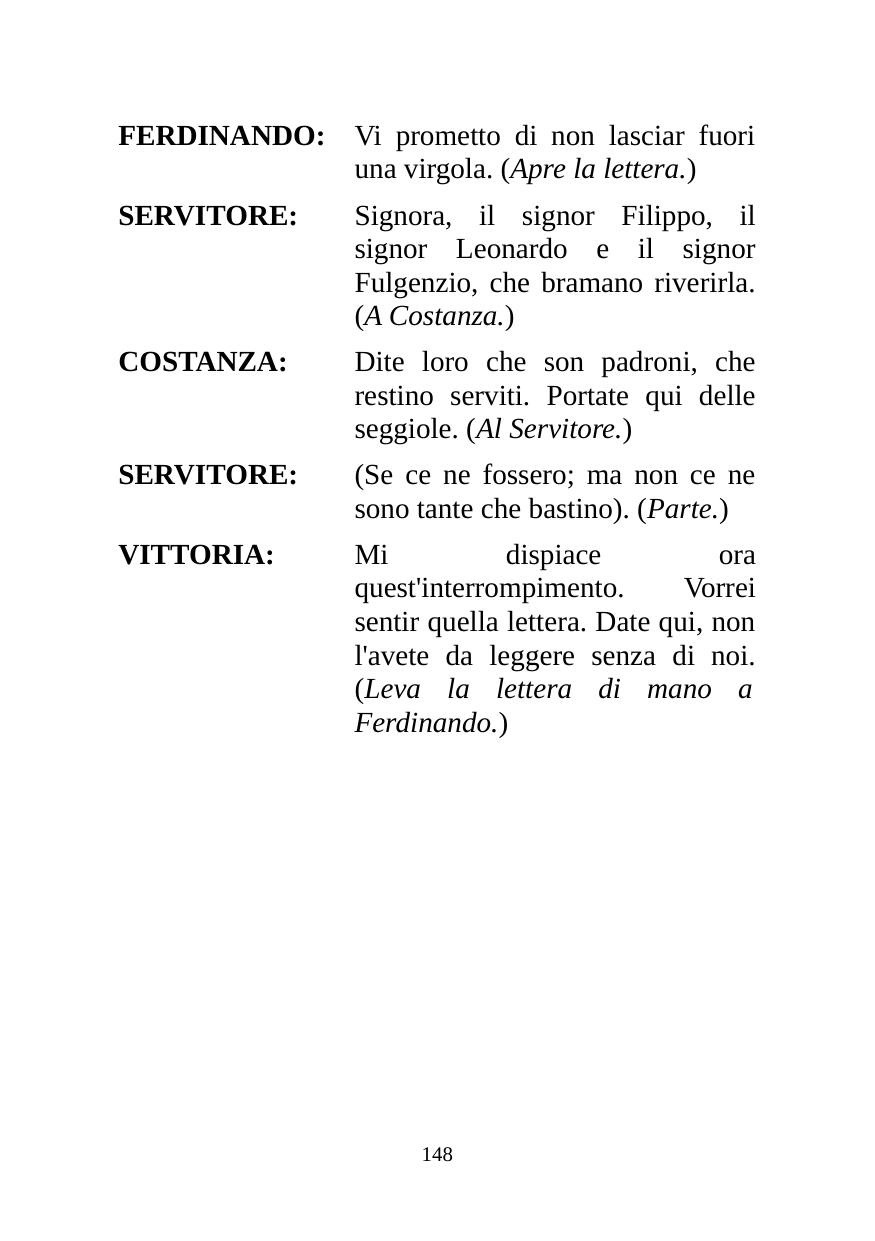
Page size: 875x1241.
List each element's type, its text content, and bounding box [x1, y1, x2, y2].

text COSTANZA: Dite loro che son padroni, che restino serviti. Portate qui delle seggiole. (Al Servitore.) [118, 344, 756, 445]
text SERVITORE: Signora, il signor Filippo, il signor Leonardo e il signor Fulgenzio, che bramano riverirla. (A Costanza.) [118, 198, 756, 332]
text FERDINANDO: Vi prometto di non lasciar fuori una virgola. (Apre la lettera.) [118, 118, 756, 185]
text SERVITORE: (Se ce ne fossero; ma non ce ne sono tante che bastino). (Parte.) [118, 457, 756, 524]
text VITTORIA: Mi dispiace ora quest'interrompimento. Vorrei sentir quella lettera. Date qui, non l'avete da leggere senza di noi. (Leva la lettera di mano a Ferdinando.) [118, 537, 756, 738]
